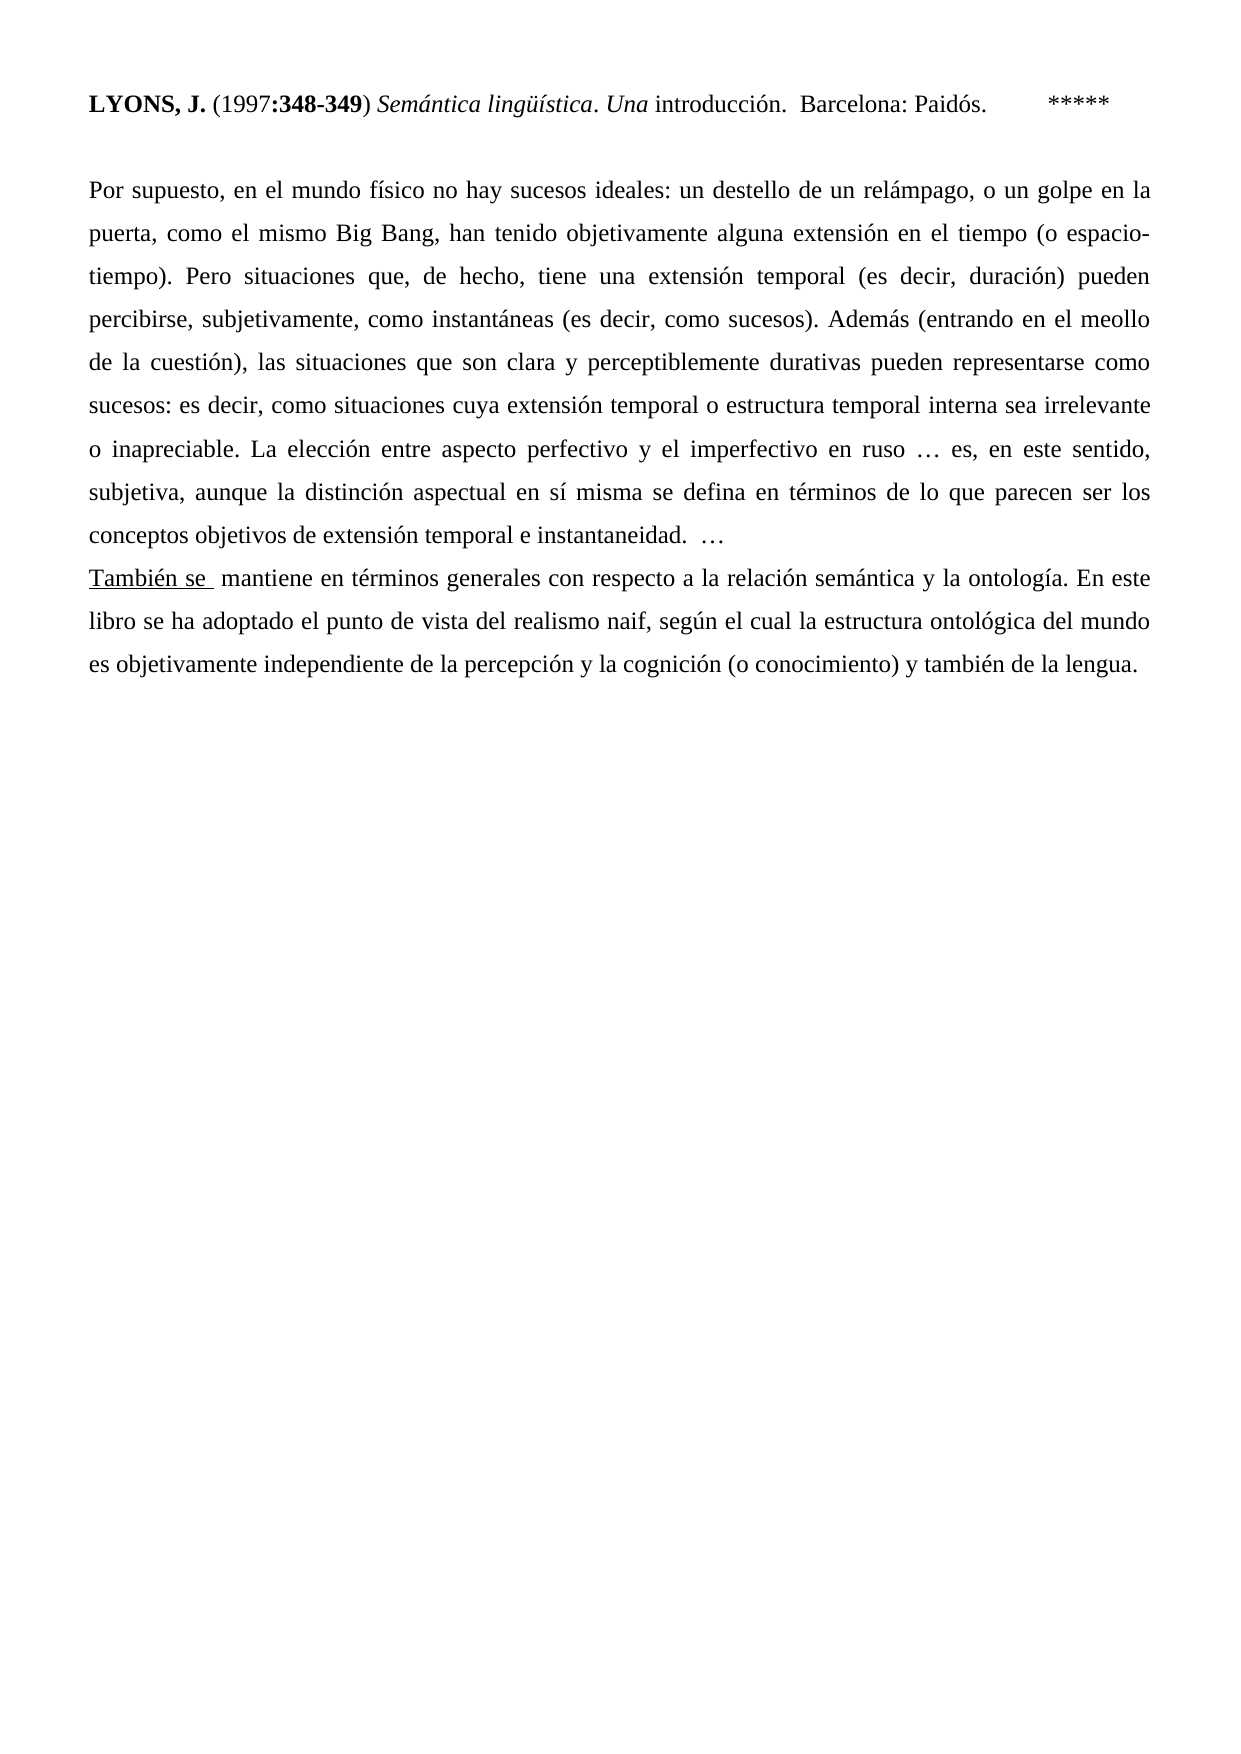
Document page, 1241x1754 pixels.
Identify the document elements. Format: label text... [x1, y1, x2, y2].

text LYONS, J. (1997:348-349) Semántica lingüística. Una introducción. Barcelona: Paidós. ***** [89, 89, 1152, 117]
text Por supuesto, en el mundo físico no hay sucesos ideales: un destello de un relámpago, o un golpe en la puerta, como el mismo Big Bang, han tenido objetivamente alguna extensión en el tiempo (o espacio-tiempo). Pero situaciones que, de hecho, tiene una extensión temporal (es decir, duración) pueden percibirse, subjetivamente, como instantáneas (es decir, como sucesos). Además (entrando en el meollo de la cuestión), las situaciones que son clara y perceptiblemente durativas pueden representarse como sucesos: es decir, como situaciones cuya extensión temporal o estructura temporal interna sea irrelevante o inapreciable. La elección entre aspecto perfectivo y el imperfectivo en ruso … es, en este sentido, subjetiva, aunque la distinción aspectual en sí misma se defina en términos de lo que parecen ser los conceptos objetivos de extensión temporal e instantaneidad. … [89, 175, 1152, 549]
text También se mantiene en términos generales con respecto a la relación semántica y la ontología. En este libro se ha adoptado el punto de vista del realismo naif, según el cual la estructura ontológica del mundo es objetivamente independiente de la percepción y la cognición (o conocimiento) y también de la lengua. [89, 563, 1152, 678]
